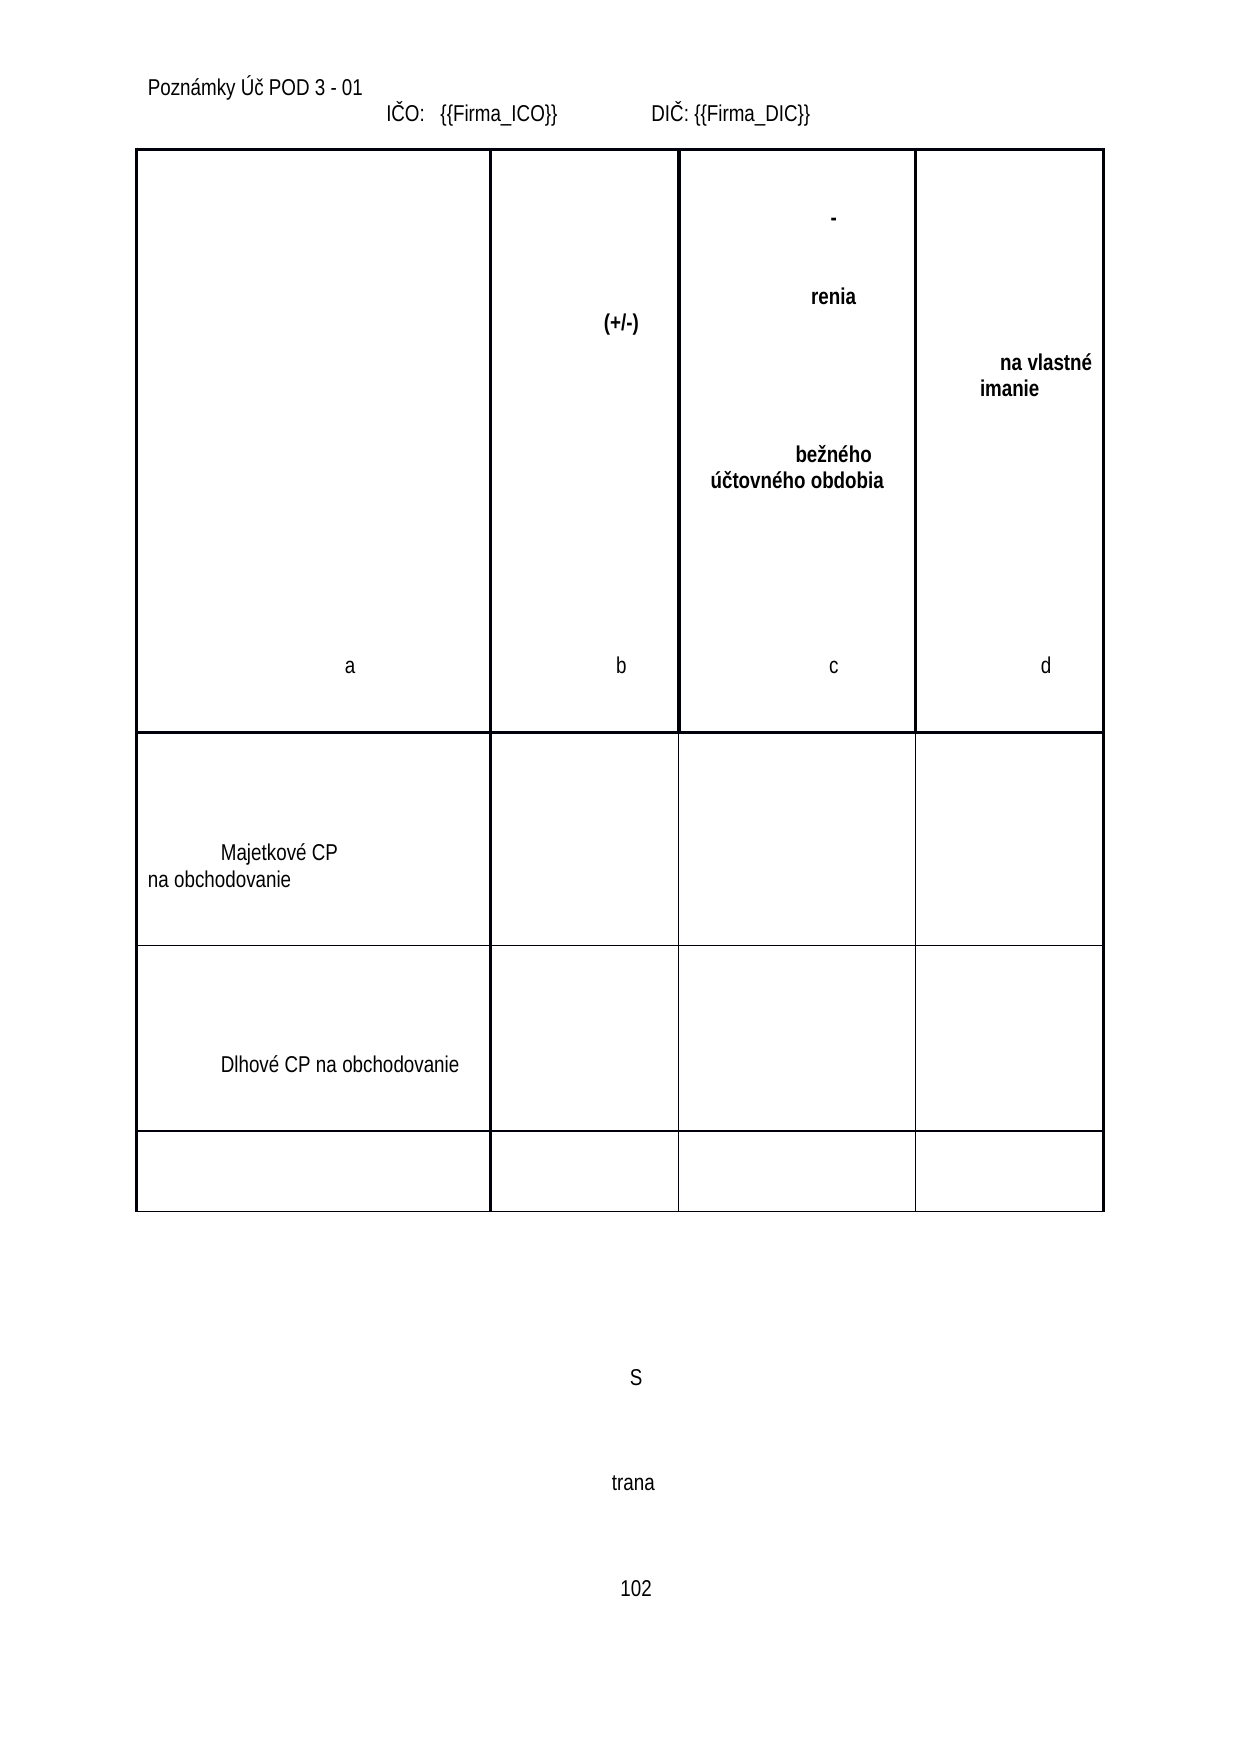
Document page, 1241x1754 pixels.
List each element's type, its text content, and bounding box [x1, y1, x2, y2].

table_cell [679, 734, 915, 944]
table_cell [492, 946, 678, 1130]
table_cell Majetkové CP na obchodovanie [138, 734, 489, 944]
table_cell [492, 1132, 678, 1211]
table_cell [916, 1132, 1102, 1211]
table_cell Dlhové CP na obchodovanie [138, 946, 489, 1130]
table_cell [679, 1132, 915, 1211]
table_header - renia bežného účtovného obdobia [681, 151, 914, 546]
table_header na vlastné imanie [917, 151, 1102, 546]
table_header [138, 151, 489, 546]
table_cell [916, 734, 1102, 944]
table_cell a [138, 546, 489, 731]
table_header (+/-) [492, 151, 677, 546]
table_cell d [917, 546, 1102, 731]
table_cell c [681, 546, 914, 731]
table_cell [138, 1132, 489, 1211]
table_cell [916, 946, 1102, 1130]
table_cell [492, 734, 678, 944]
table_cell b [492, 546, 677, 731]
table_cell [679, 946, 915, 1130]
